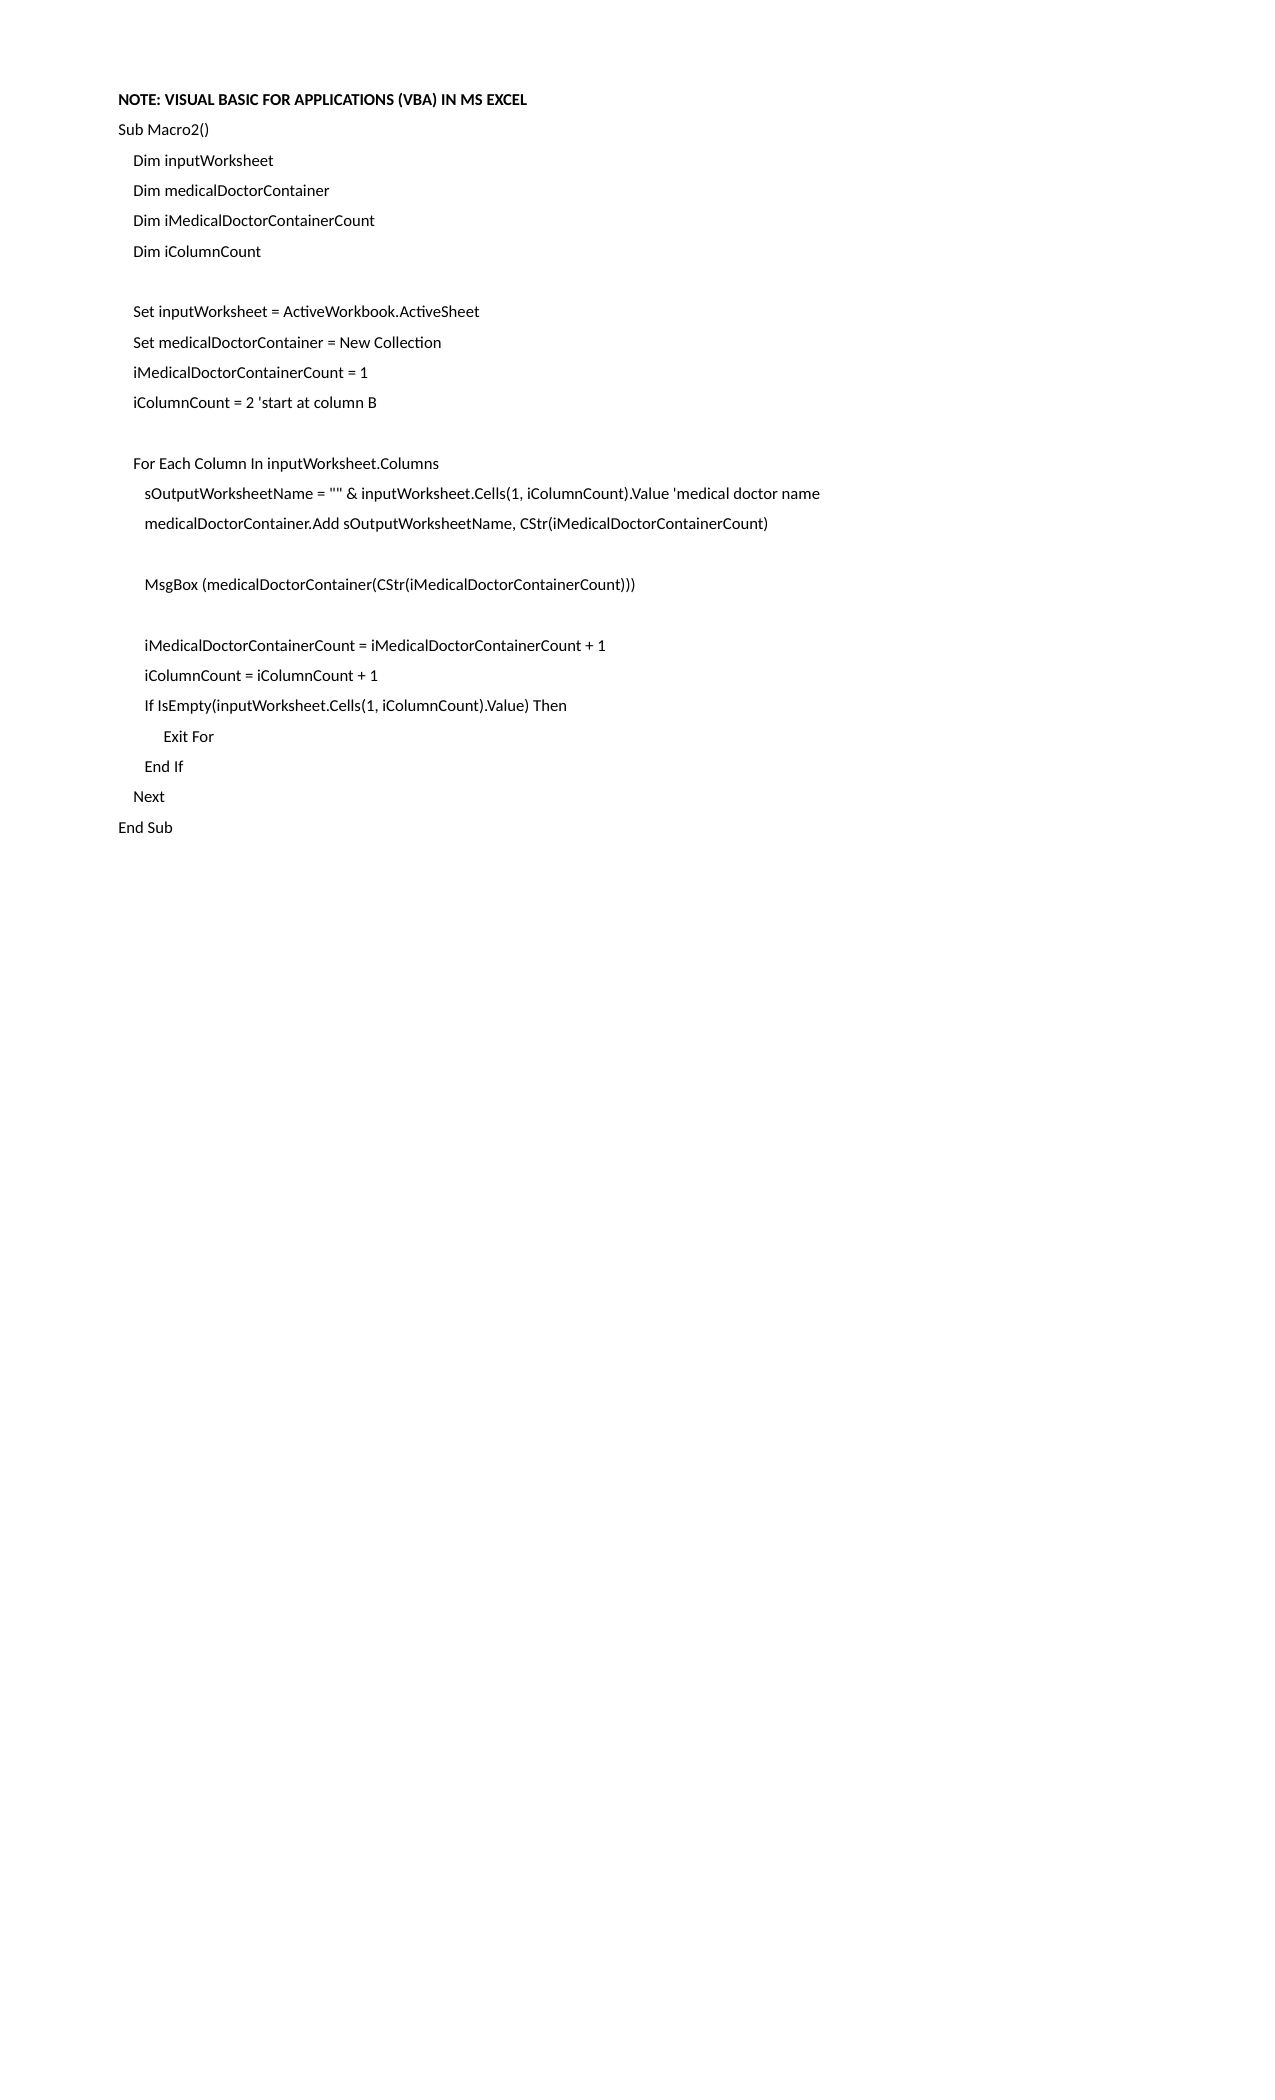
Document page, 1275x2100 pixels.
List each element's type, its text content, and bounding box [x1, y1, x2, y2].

text Exit For [118, 726, 1216, 746]
text medicalDoctorContainer.Add sOutputWorksheetName, CStr(iMedicalDoctorContainerCount) [118, 514, 1216, 534]
text iColumnCount = iColumnCount + 1 [118, 665, 1216, 686]
text Sub Macro2() [118, 120, 1216, 140]
text sOutputWorksheetName = "" & inputWorksheet.Cells(1, iColumnCount).Value 'medical doctor name [118, 483, 1216, 504]
text Set inputWorksheet = ActiveWorkbook.ActiveSheet [118, 302, 1216, 322]
text Dim inputWorksheet [118, 150, 1216, 170]
text Next [118, 787, 1216, 807]
text For Each Column In inputWorksheet.Columns [118, 453, 1216, 473]
text iMedicalDoctorContainerCount = 1 [118, 362, 1216, 382]
text MsgBox (medicalDoctorContainer(CStr(iMedicalDoctorContainerCount))) [118, 574, 1216, 595]
text iMedicalDoctorContainerCount = iMedicalDoctorContainerCount + 1 [118, 635, 1216, 655]
text End Sub [118, 817, 1216, 837]
text Set medicalDoctorContainer = New Collection [118, 332, 1216, 352]
text Dim iMedicalDoctorContainerCount [118, 211, 1216, 231]
text NOTE: VISUAL BASIC FOR APPLICATIONS (VBA) IN MS EXCEL [118, 89, 1216, 110]
text End If [118, 756, 1216, 777]
text Dim medicalDoctorContainer [118, 180, 1216, 201]
text iColumnCount = 2 'start at column B [118, 392, 1216, 413]
text If IsEmpty(inputWorksheet.Cells(1, iColumnCount).Value) Then [118, 696, 1216, 716]
text Dim iColumnCount [118, 241, 1216, 261]
